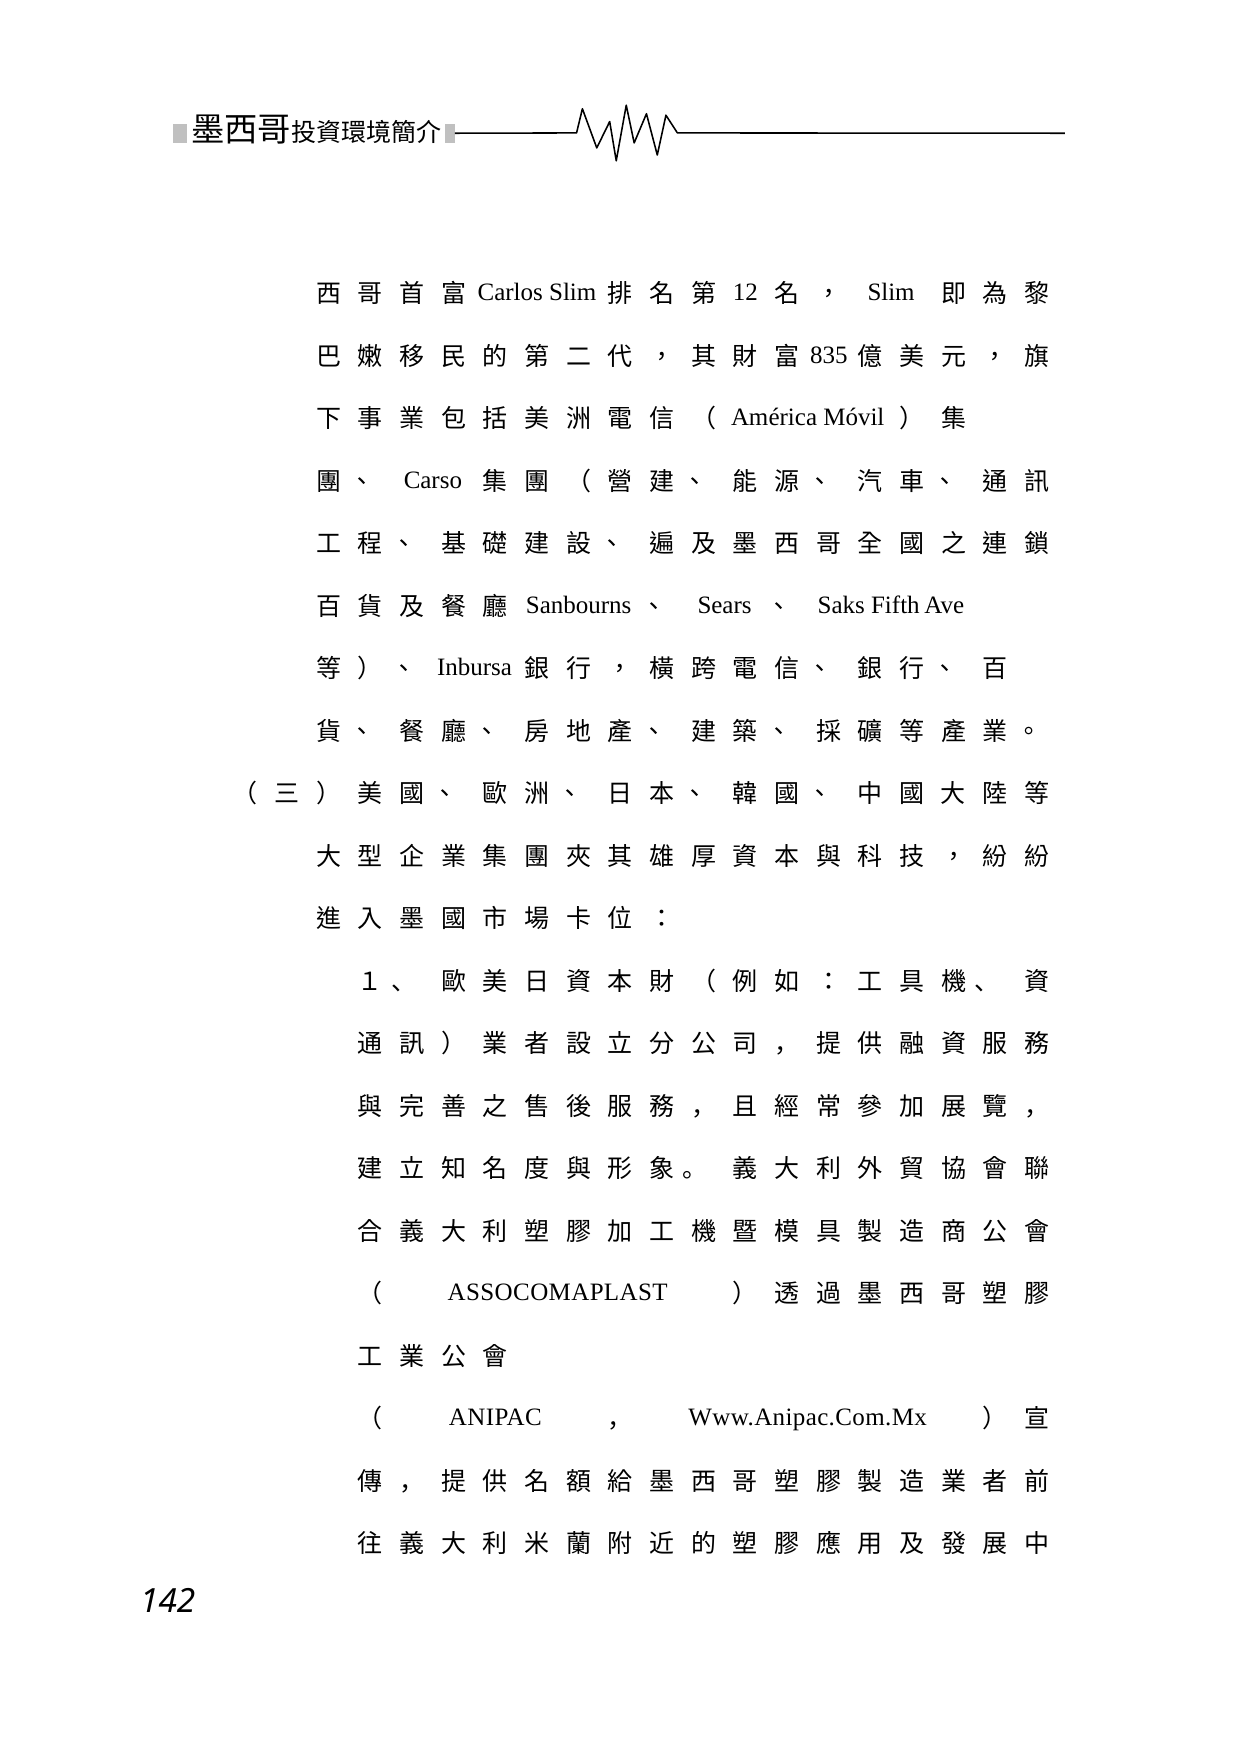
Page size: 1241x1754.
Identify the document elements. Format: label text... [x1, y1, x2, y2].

text 西哥首富Carlos Slim排名第12名，Slim即為黎巴嫩移民的第二代，其財富835億美元，旗下事業包括美洲電信（América Móvil）集團、Carso集團（營建、能源、汽車、通訊工程、基礎建設、遍及墨西哥全國之連鎖百貨及餐廳Sanbourns、Sears、Saks Fifth Ave等）、Inbursa銀行，橫跨電信、銀行、百貨、餐廳、房地產、建築、採礦等產業。 [281, 250, 1058, 750]
text １、歐美日資本財（例如：工具機、資通訊）業者設立分公司，提供融資服務與完善之售後服務，且經常參加展覽，建立知名度與形象。義大利外貿協會聯合義大利塑膠加工機暨模具製造商公會（ASSOCOMAPLAST）透過墨西哥塑膠工業公會（ANIPAC，Www.Anipac.Com.Mx）宣傳，提供名額給墨西哥塑膠製造業者前往義大利米蘭附近的塑膠應用及發展中 [332, 938, 1058, 1563]
text （三）美國、歐洲、日本、韓國、中國大陸等大型企業集團夾其雄厚資本與科技，紛紛進入墨國市場卡位： [207, 750, 1058, 938]
